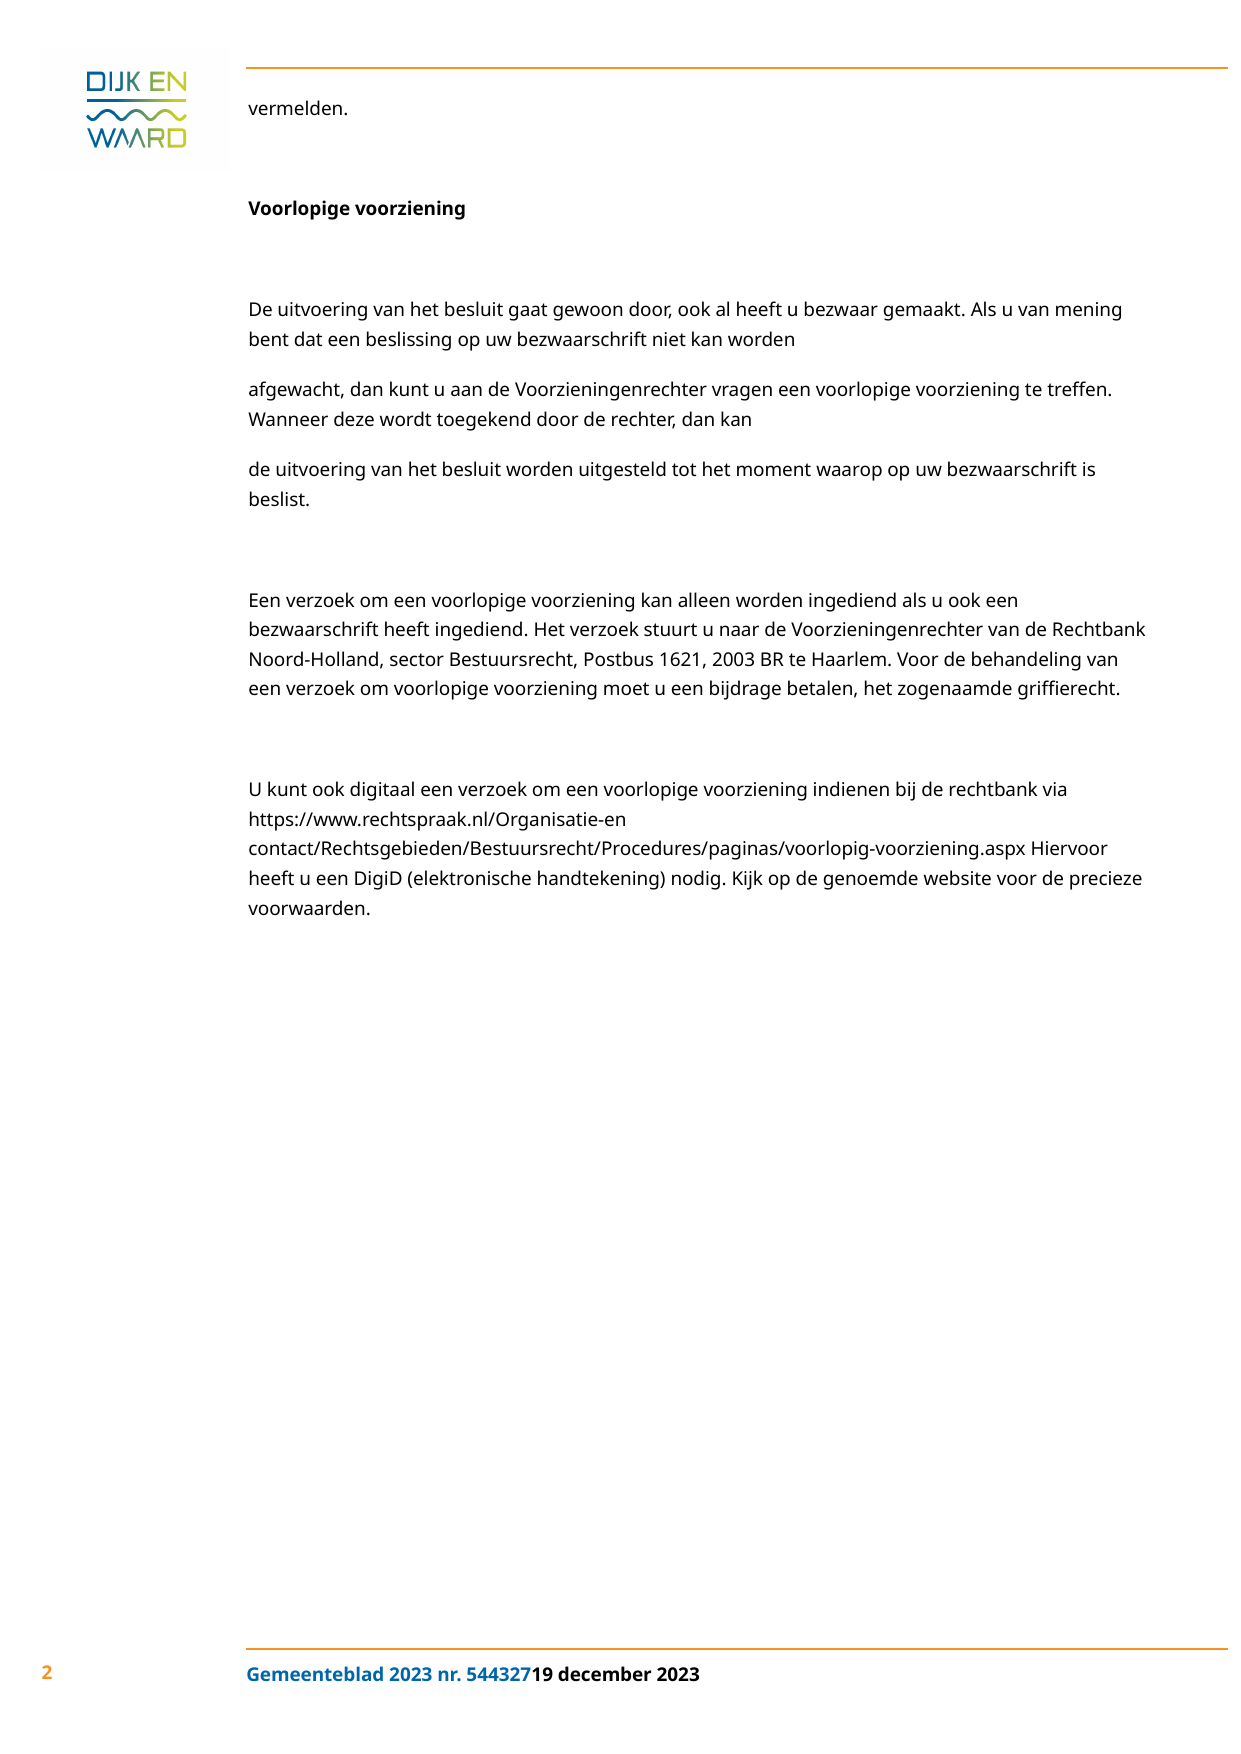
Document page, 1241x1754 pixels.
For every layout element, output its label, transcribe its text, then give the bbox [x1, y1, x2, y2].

text De uitvoering van het besluit gaat gewoon door, ook al heeft u bezwaar gemaakt. Als u van mening bent dat een beslissing op uw bezwaarschrift niet kan worden [248, 296, 1152, 352]
text U kunt ook digitaal een verzoek om een voorlopige voorziening indienen bij de rechtbank via https://www.rechtspraak.nl/Organisatie-en contact/Rechtsgebieden/Bestuursrecht/Procedures/paginas/voorlopig-voorziening.aspx Hiervoor heeft u een DigiD (elektronische handtekening) nodig. Kijk op de genoemde website voor de precieze voorwaarden. [248, 776, 1152, 921]
text Een verzoek om een voorlopige voorziening kan alleen worden ingediend als u ook een bezwaarschrift heeft ingediend. Het verzoek stuurt u naar de Voorzieningenrechter van de Rechtbank Noord-Holland, sector Bestuursrecht, Postbus 1621, 2003 BR te Haarlem. Voor de behandeling van een verzoek om voorlopige voorziening moet u een bijdrage betalen, het zogenaamde griffierecht. [248, 587, 1152, 701]
text afgewacht, dan kunt u aan de Voorzieningenrechter vragen een voorlopige voorziening te treffen. Wanneer deze wordt toegekend door de rechter, dan kan [248, 376, 1152, 432]
text de uitvoering van het besluit worden uitgesteld tot het moment waarop op uw bezwaarschrift is beslist. [248, 456, 1152, 512]
text Voorlopige voorziening [248, 196, 1152, 221]
picture [41, 47, 231, 172]
text vermelden. [248, 95, 1152, 121]
